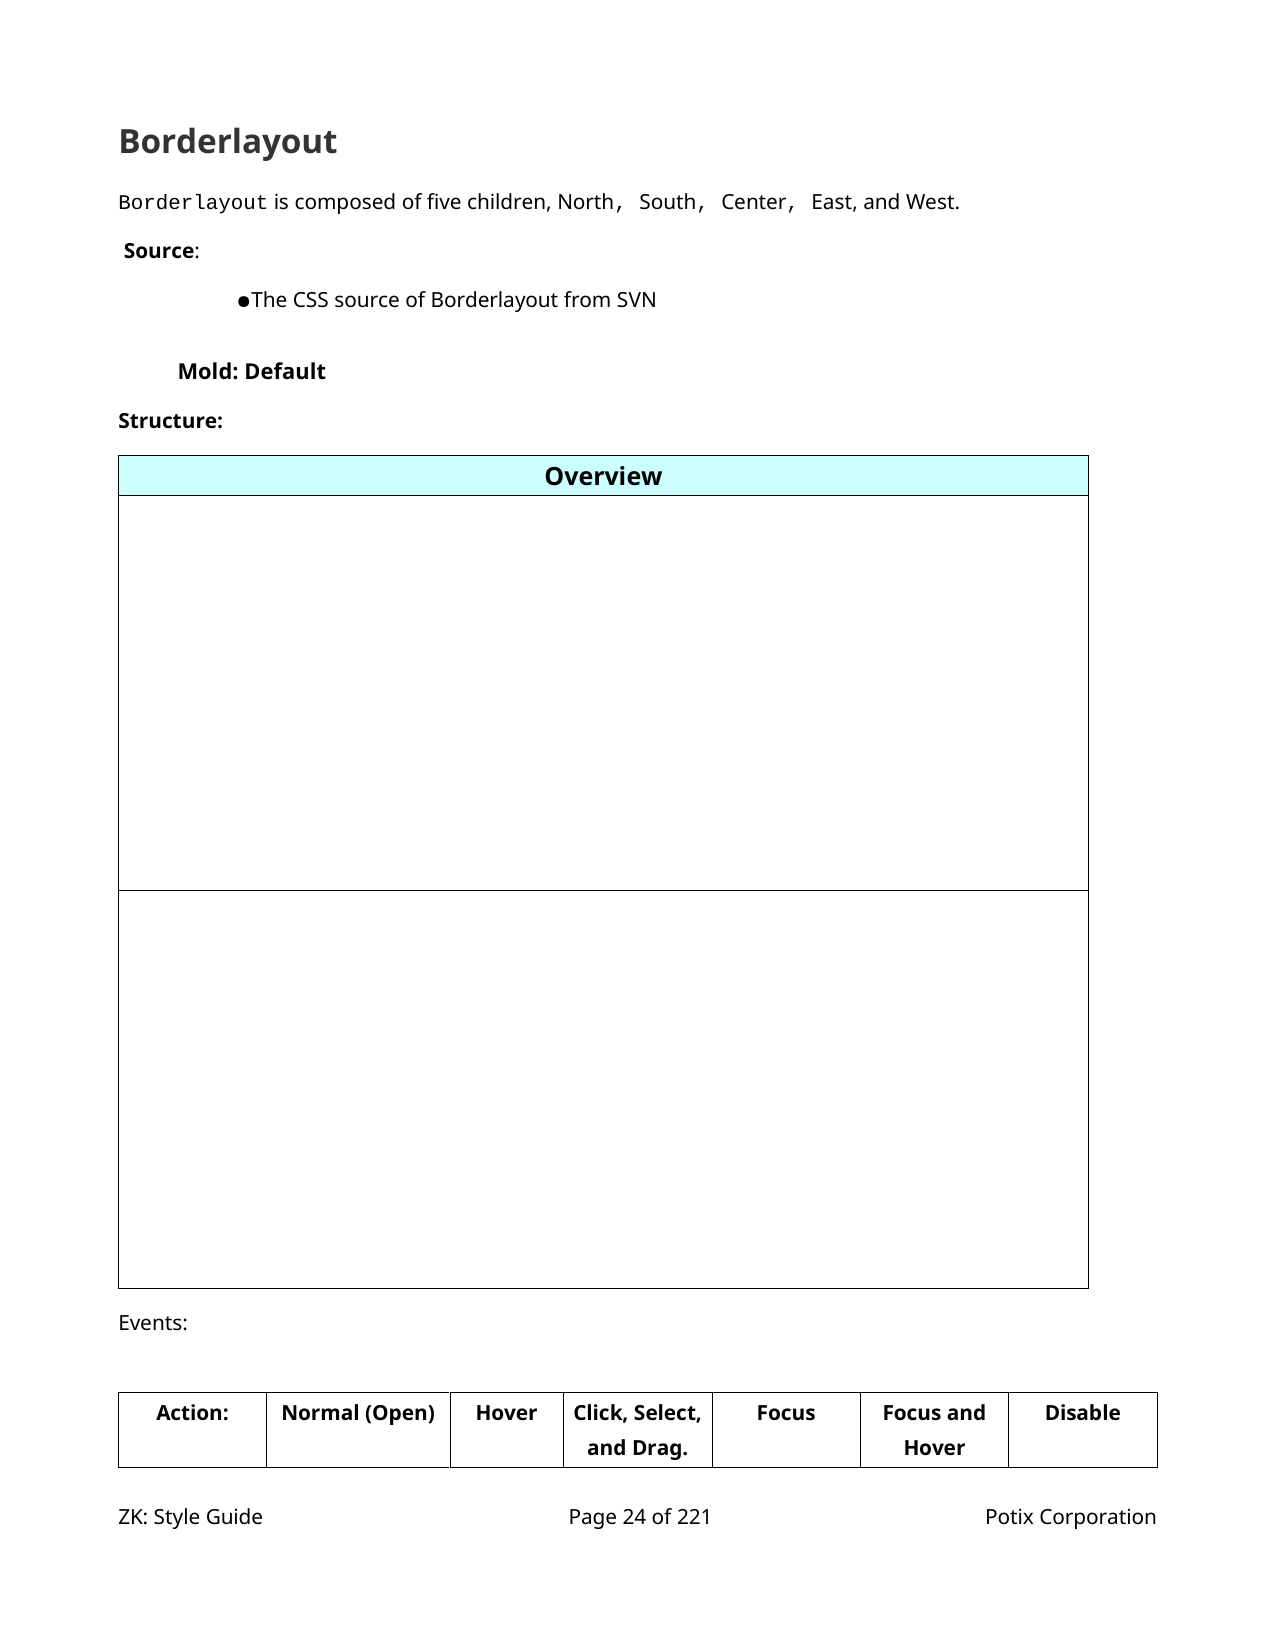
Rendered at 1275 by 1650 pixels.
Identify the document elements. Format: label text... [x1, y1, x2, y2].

table_header Focus [713, 1393, 860, 1467]
list The CSS source of Borderlayout from SVN [236, 285, 1157, 313]
table_header Normal (Open) [267, 1393, 449, 1467]
table_header Disable [1009, 1393, 1157, 1467]
table_header Focus and Hover [861, 1393, 1008, 1467]
table_header Action: [119, 1393, 266, 1467]
table_header Overview [119, 456, 1088, 495]
text Source: [118, 236, 1157, 264]
subtitle Mold: Default [177, 356, 1157, 386]
text Borderlayout is composed of five children, North, South, Center, East, and West. [118, 187, 1157, 216]
subtitle Borderlayout [118, 118, 1157, 163]
text Events: [118, 1308, 1157, 1372]
table_cell [119, 496, 1088, 890]
table_header Hover [451, 1393, 563, 1467]
table_header Click, Select, and Drag. [564, 1393, 712, 1467]
table_cell [119, 891, 1088, 1288]
text Structure: [118, 406, 1157, 434]
